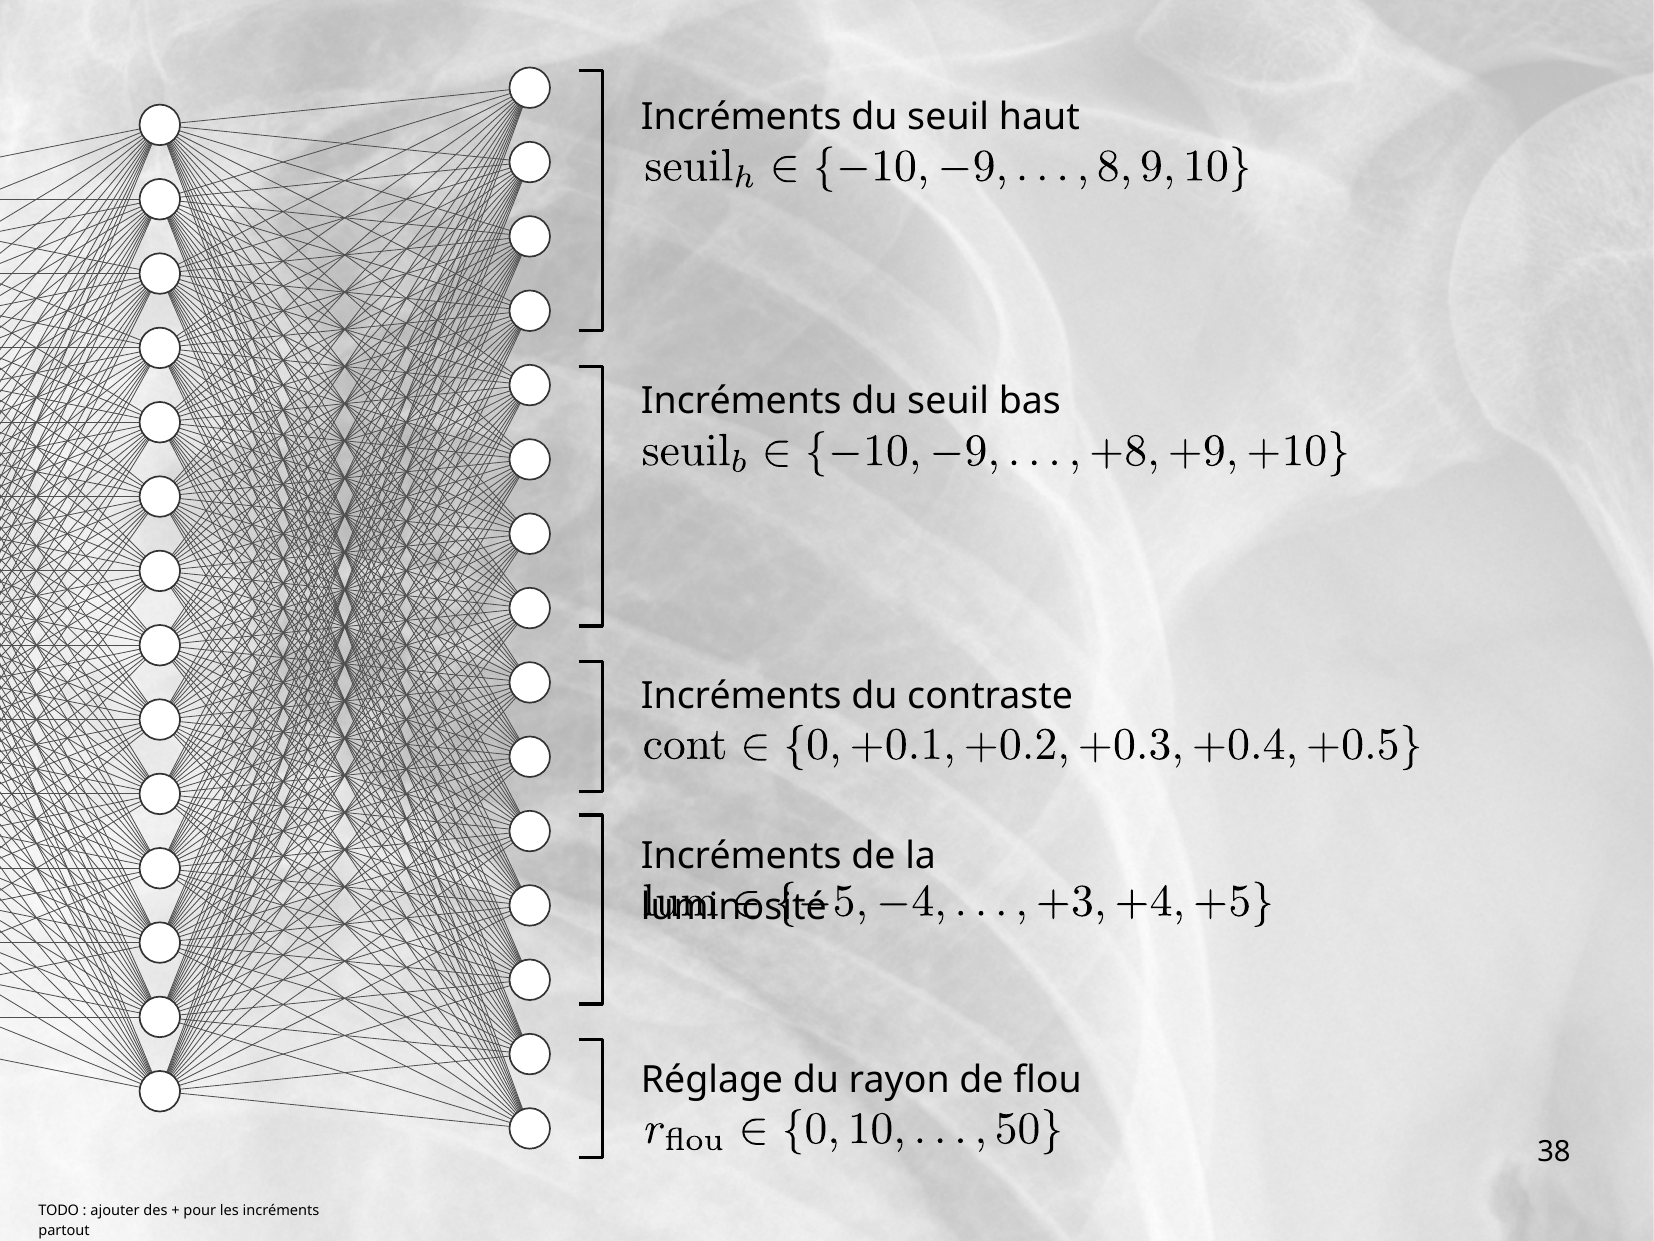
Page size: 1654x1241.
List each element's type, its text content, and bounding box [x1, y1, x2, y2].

text_box [1123, 175, 1129, 190]
text_box [991, 460, 997, 474]
text_box [645, 160, 661, 182]
text_box [834, 885, 854, 917]
text_box [1080, 732, 1111, 763]
text_box [1072, 885, 1092, 917]
text_box TODO : ajouter des + pour les incréments partout [23, 1192, 367, 1241]
text_box [786, 724, 803, 771]
text_box [1150, 460, 1157, 474]
text_box [709, 160, 720, 181]
text_box [744, 734, 767, 761]
text_box [1126, 434, 1146, 467]
text_box [660, 444, 679, 466]
text_box Réglage du rayon de flou [625, 1045, 1123, 1106]
text_box [1204, 434, 1224, 467]
text_box [664, 738, 685, 760]
text_box [686, 1135, 703, 1151]
text_box [644, 738, 662, 760]
text_box [1343, 728, 1363, 760]
text_box [1141, 150, 1161, 182]
text_box [1072, 460, 1078, 474]
text_box [1379, 728, 1398, 760]
text_box [867, 434, 883, 466]
text_box [831, 1138, 837, 1152]
text_box [735, 165, 754, 188]
text_box [1038, 889, 1069, 920]
text_box [1306, 434, 1326, 467]
text_box [1043, 1108, 1060, 1155]
text_box [1080, 175, 1086, 190]
text_box [887, 434, 907, 467]
text_box [719, 433, 730, 466]
text_box [706, 445, 717, 466]
text_box [924, 728, 940, 759]
text_box [832, 754, 839, 768]
text_box [681, 445, 705, 466]
picture [0, 0, 1654, 1241]
text_box [1061, 754, 1067, 768]
text_box [974, 150, 994, 182]
text_box [722, 148, 733, 181]
text_box [777, 881, 794, 927]
text_box [1402, 724, 1420, 771]
text_box [851, 1112, 867, 1144]
text_box [851, 732, 883, 763]
text_box [1230, 885, 1249, 917]
text_box [807, 728, 828, 760]
text_box [920, 175, 927, 190]
text_box Incréments du seuil bas [625, 366, 1123, 427]
text_box [912, 884, 933, 916]
text_box [966, 434, 986, 467]
text_box [773, 155, 797, 183]
text_box [735, 891, 758, 918]
text_box [996, 1112, 1016, 1145]
text_box [1285, 434, 1301, 466]
text_box [643, 884, 655, 916]
text_box Incréments de la luminosité [625, 820, 1123, 882]
text_box Incréments du contraste [625, 661, 1123, 722]
text_box [895, 150, 916, 182]
text_box [1097, 910, 1104, 925]
text_box [1248, 438, 1279, 469]
text_box [1330, 431, 1347, 477]
text_box [1019, 910, 1025, 925]
text_box [999, 175, 1005, 190]
text_box [1150, 884, 1172, 916]
text_box [1175, 754, 1181, 768]
text_box [687, 738, 711, 759]
text_box [710, 730, 725, 760]
text_box [784, 1108, 802, 1155]
text_box [1170, 438, 1201, 469]
text_box [656, 895, 680, 917]
text_box [1254, 881, 1271, 927]
text_box [643, 444, 659, 466]
text_box [681, 895, 718, 916]
text_box [705, 1135, 723, 1151]
text_box [1116, 889, 1148, 920]
text_box [875, 150, 891, 181]
text_box [665, 1127, 684, 1150]
text_box [1187, 150, 1203, 181]
text_box [1166, 175, 1173, 190]
text_box [1091, 438, 1122, 469]
text_box [1036, 728, 1055, 759]
text_box [1194, 732, 1225, 763]
text_box [663, 160, 682, 182]
text_box [1289, 754, 1295, 768]
text_box [965, 732, 997, 763]
text_box [1207, 150, 1227, 182]
text_box [886, 728, 906, 760]
text_box [1232, 146, 1249, 192]
text_box [1176, 910, 1182, 925]
text_box [1228, 728, 1249, 760]
text_box [872, 1112, 892, 1145]
text_box [1098, 150, 1118, 182]
text_box [1308, 732, 1339, 763]
text_box [1263, 728, 1285, 759]
text_box [859, 910, 865, 925]
text_box [645, 1122, 664, 1144]
text_box [897, 1138, 903, 1152]
text_box [1019, 1112, 1039, 1145]
text_box [1229, 460, 1235, 474]
text_box [732, 449, 746, 473]
text_box [946, 754, 953, 768]
text_box [806, 1112, 826, 1145]
text_box [765, 440, 789, 467]
text_box [1000, 728, 1020, 760]
text_box [1195, 889, 1226, 920]
text_box [938, 910, 944, 925]
text_box [912, 460, 918, 474]
text_box [816, 146, 833, 192]
text_box Incréments du seuil haut [625, 82, 1123, 144]
text_box [978, 1138, 984, 1152]
text_box [742, 1118, 766, 1145]
text_box [808, 431, 825, 477]
text_box [1150, 728, 1170, 760]
text_box [1114, 728, 1135, 760]
text_box [684, 160, 708, 182]
